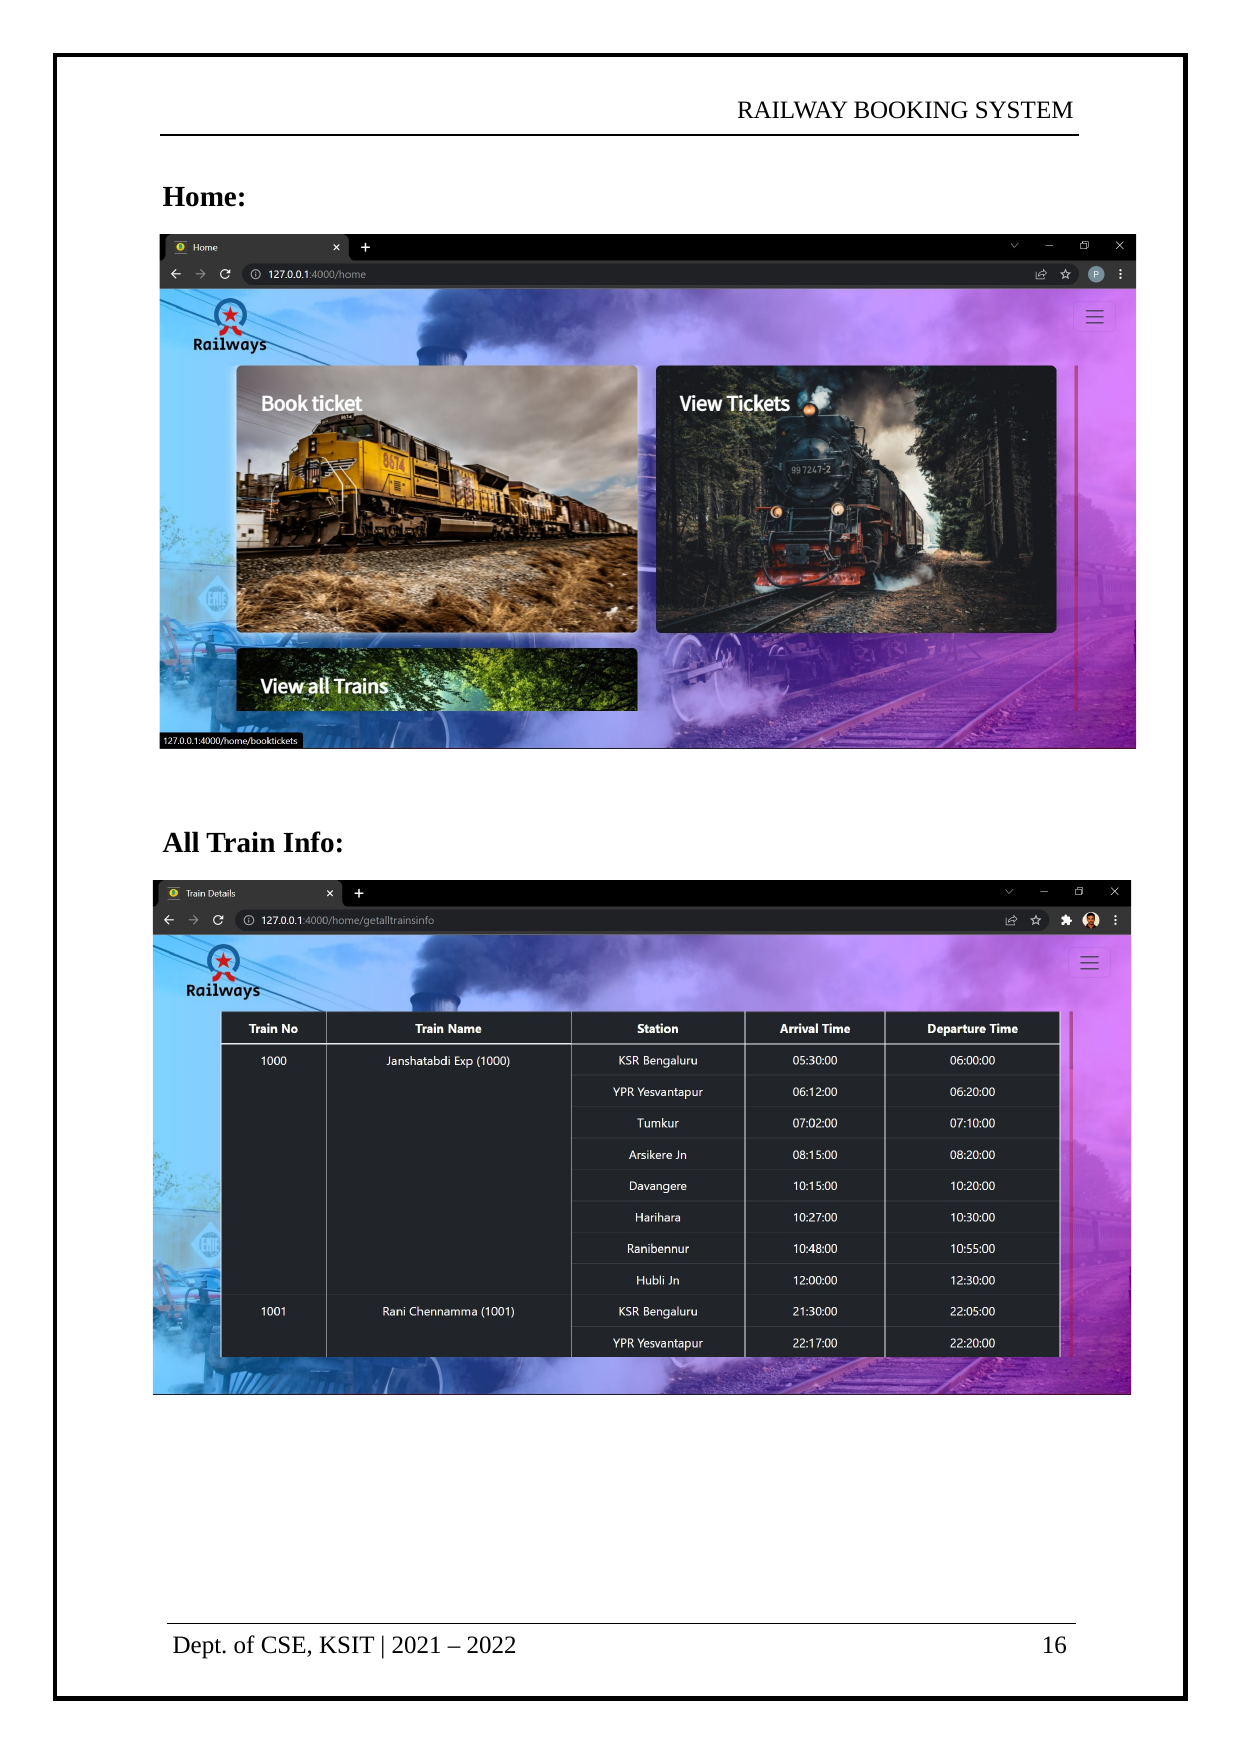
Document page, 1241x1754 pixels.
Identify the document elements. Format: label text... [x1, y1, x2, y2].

text All Train Info: [162, 825, 1078, 859]
picture [152, 880, 1132, 1395]
picture [159, 234, 1137, 749]
text Home: [162, 179, 1078, 213]
